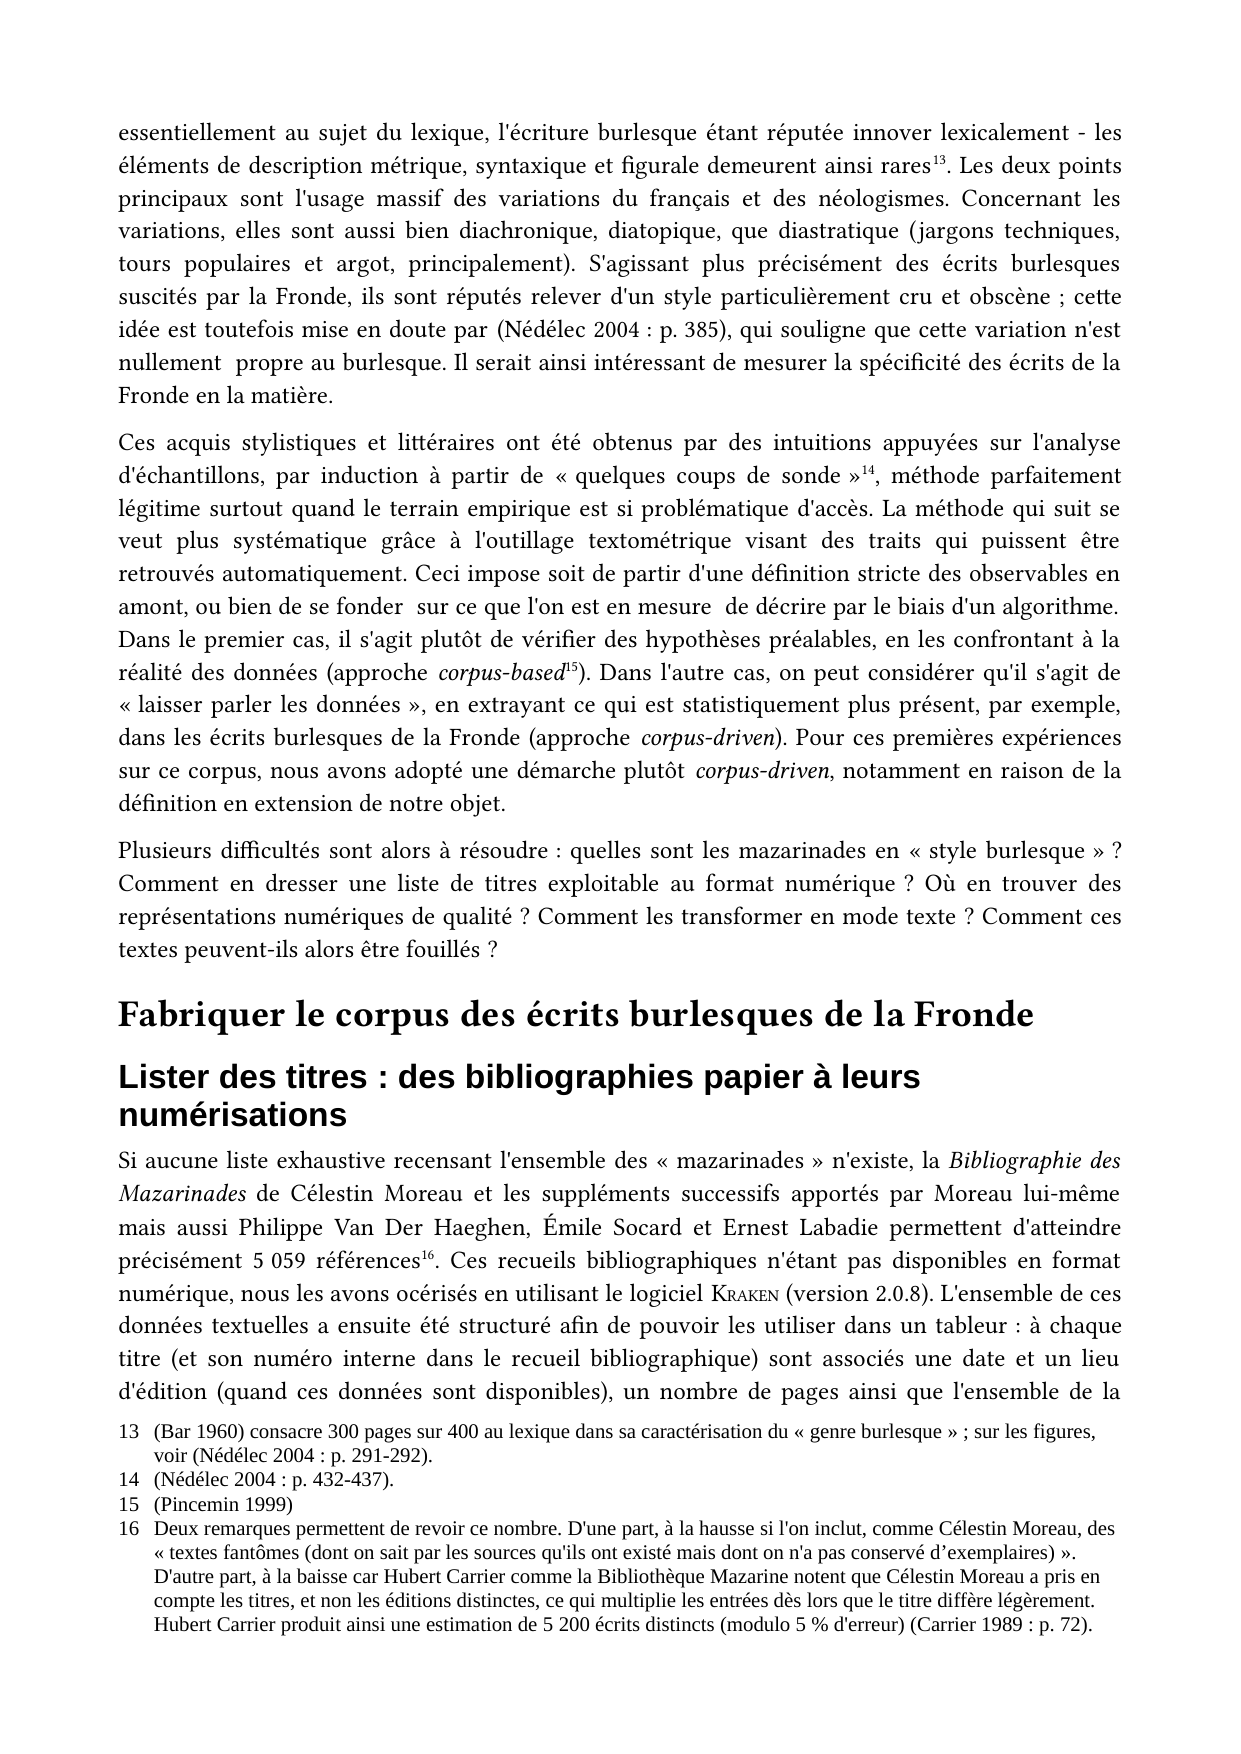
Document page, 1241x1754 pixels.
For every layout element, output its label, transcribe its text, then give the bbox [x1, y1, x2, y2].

subtitle Lister des titres : des bibliographies papier à leurs numérisations [118, 1057, 1122, 1134]
text (Nédélec 2004 : p. 432-437). [118, 1467, 1122, 1491]
text Deux remarques permettent de revoir ce nombre. D'une part, à la hausse si l'on inclut, comme Célestin Moreau, des « textes fantômes (dont on sait par les sources qu'ils ont existé mais dont on n'a pas conservé d’exemplaires) ». D'autre part, à la baisse car Hubert Carrier comme la Bibliothèque Mazarine notent que Célestin Moreau a pris en compte les titres, et non les éditions distinctes, ce qui multiplie les entrées dès lors que le titre diffère légèrement. Hubert Carrier produit ainsi une estimation de 5 200 écrits distincts (modulo 5 % d'erreur) (Carrier 1989 : p. 72). [118, 1516, 1122, 1636]
subtitle Fabriquer le corpus des écrits burlesques de la Fronde [118, 993, 1122, 1036]
text Plusieurs difficultés sont alors à résoudre : quelles sont les mazarinades en « style burlesque » ? Comment en dresser une liste de titres exploitable au format numérique ? Où en trouver des représentations numériques de qualité ? Comment les transformer en mode texte ? Comment ces textes peuvent-ils alors être fouillés ? [118, 836, 1122, 963]
text (Bar 1960) consacre 300 pages sur 400 au lexique dans sa caractérisation du « genre burlesque » ; sur les figures, voir (Nédélec 2004 : p. 291-292). [118, 1419, 1122, 1467]
text (Pincemin 1999) [118, 1491, 1122, 1516]
text Si aucune liste exhaustive recensant l'ensemble des « mazarinades » n'existe, la Bibliographie des Mazarinades de Célestin Moreau et les suppléments successifs apportés par Moreau lui-même mais aussi Philippe Van Der Haeghen, Émile Socard et Ernest Labadie permettent d'atteindre précisément 5 059 références. Ces recueils bibliographiques n'étant pas disponibles en format numérique, nous les avons océrisés en utilisant le logiciel Kraken (version 2.0.8). L'ensemble de ces données textuelles a ensuite été structuré afin de pouvoir les utiliser dans un tableur : à chaque titre (et son numéro interne dans le recueil bibliographique) sont associés une date et un lieu d'édition (quand ces données sont disponibles), un nombre de pages ainsi que l'ensemble de la [118, 1146, 1122, 1406]
text essentiellement au sujet du lexique, l'écriture burlesque étant réputée innover lexicalement - les éléments de description métrique, syntaxique et figurale demeurent ainsi rares. Les deux points principaux sont l'usage massif des variations du français et des néologismes. Concernant les variations, elles sont aussi bien diachronique, diatopique, que diastratique (jargons techniques, tours populaires et argot, principalement). S'agissant plus précisément des écrits burlesques suscités par la Fronde, ils sont réputés relever d'un style particulièrement cru et obscène ; cette idée est toutefois mise en doute par (Nédélec 2004 : p. 385), qui souligne que cette variation n'est nullement propre au burlesque. Il serait ainsi intéressant de mesurer la spécificité des écrits de la Fronde en la matière. [118, 118, 1122, 409]
text Ces acquis stylistiques et littéraires ont été obtenus par des intuitions appuyées sur l'analyse d'échantillons, par induction à partir de « quelques coups de sonde », méthode parfaitement légitime surtout quand le terrain empirique est si problématique d'accès. La méthode qui suit se veut plus systématique grâce à l'outillage textométrique visant des traits qui puissent être retrouvés automatiquement. Ceci impose soit de partir d'une définition stricte des observables en amont, ou bien de se fonder sur ce que l'on est en mesure de décrire par le biais d'un algorithme. Dans le premier cas, il s'agit plutôt de vérifier des hypothèses préalables, en les confrontant à la réalité des données (approche corpus-based). Dans l'autre cas, on peut considérer qu'il s'agit de « laisser parler les données », en extrayant ce qui est statistiquement plus présent, par exemple, dans les écrits burlesques de la Fronde (approche corpus-driven). Pour ces premières expériences sur ce corpus, nous avons adopté une démarche plutôt corpus-driven, notamment en raison de la définition en extension de notre objet. [118, 428, 1122, 817]
